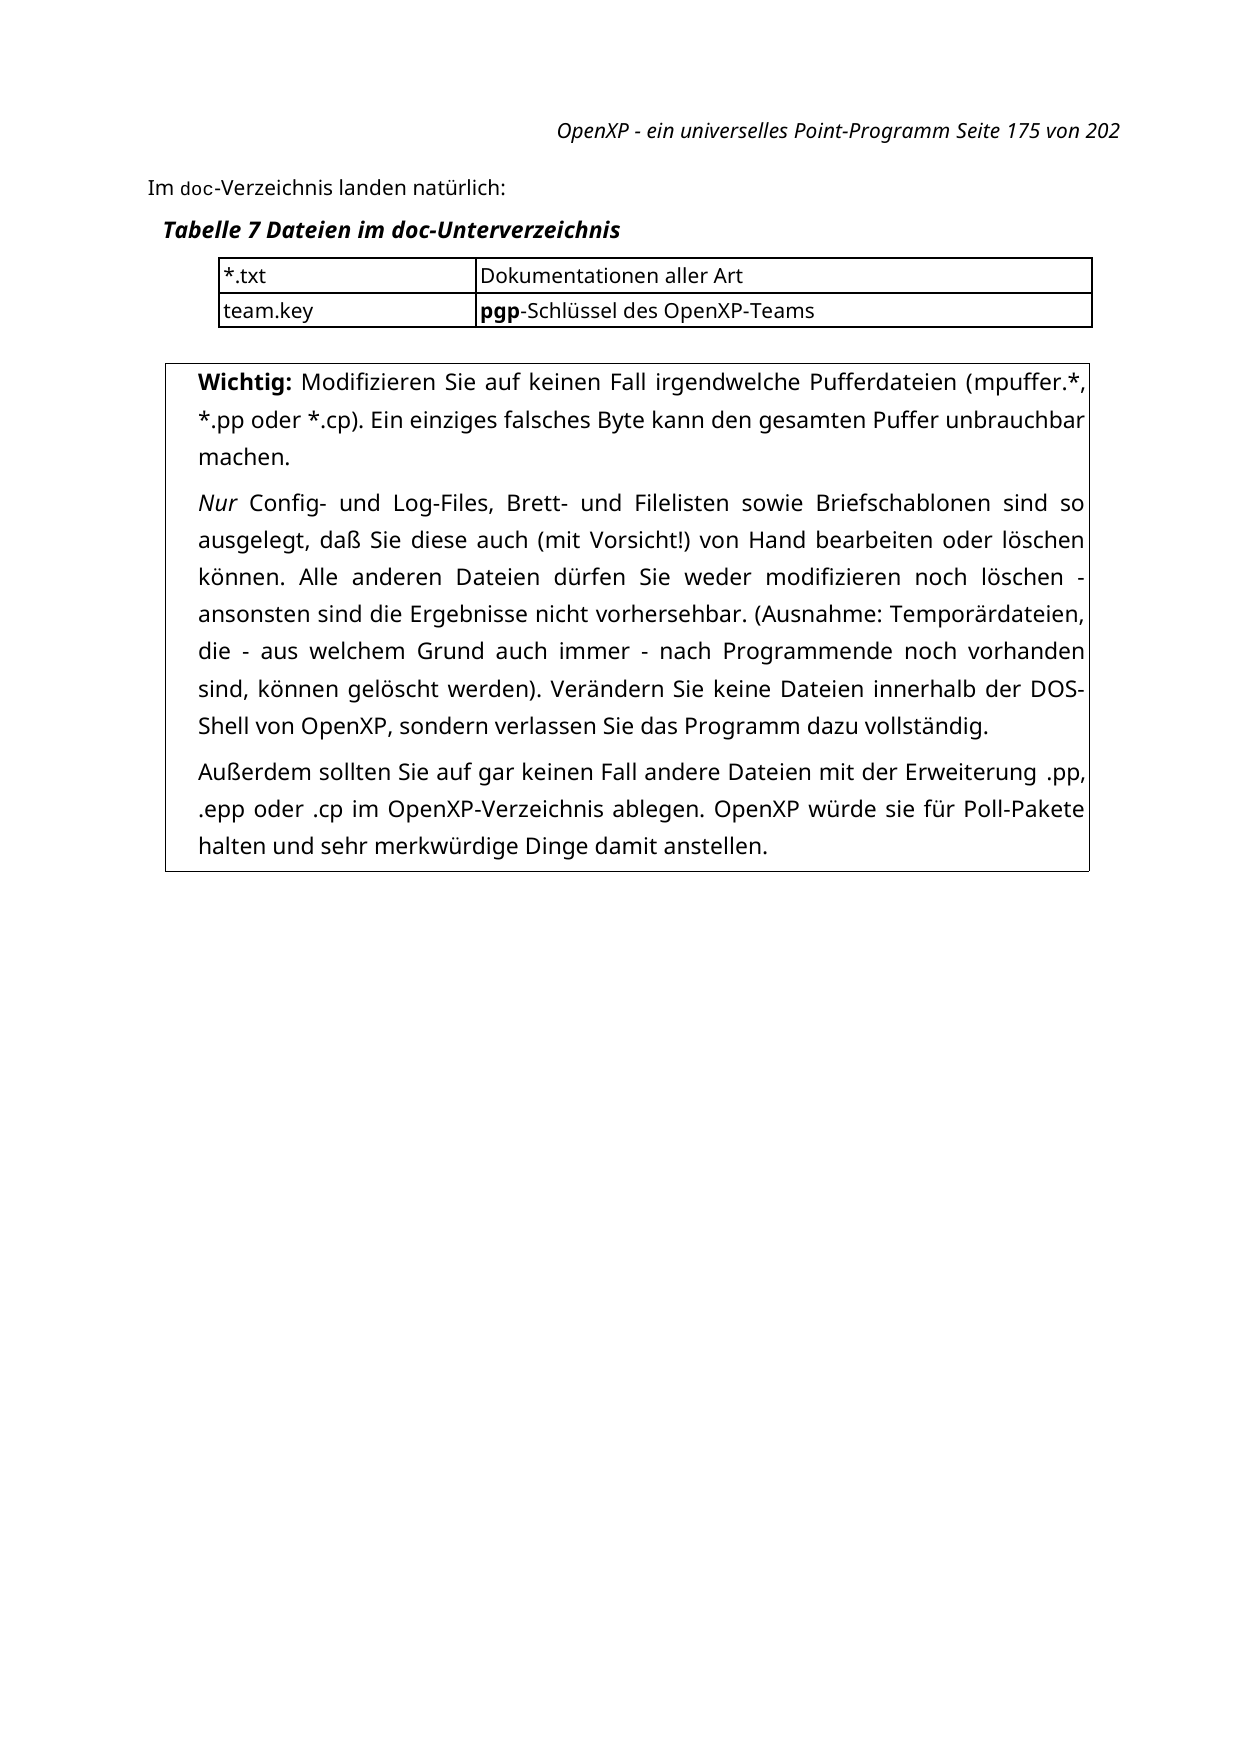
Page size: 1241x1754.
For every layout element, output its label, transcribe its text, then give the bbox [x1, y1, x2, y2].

text Außerdem sollten Sie auf gar keinen Fall andere Dateien mit der Erweiterung .pp, .epp oder .cp im OpenXP-Verzeichnis ablegen. OpenXP würde sie für Poll-Pakete halten und sehr merkwürdige Dinge damit anstellen. [198, 756, 1086, 861]
text Nur Config- und Log-Files, Brett- und Filelisten sowie Briefschablonen sind so ausgelegt, daß Sie diese auch (mit Vorsicht!) von Hand bearbeiten oder löschen können. Alle anderen Dateien dürfen Sie weder modifizieren noch löschen - ansonsten sind die Ergebnisse nicht vorhersehbar. (Ausnahme: Temporärdateien, die - aus welchem Grund auch immer - nach Programmende noch vorhanden sind, können gelöscht werden). Verändern Sie keine Dateien innerhalb der DOS-Shell von OpenXP, sondern verlassen Sie das Programm dazu vollständig. [198, 487, 1086, 741]
text Wichtig: Modifizieren Sie auf keinen Fall irgendwelche Pufferdateien (mpuffer.*, *.pp oder *.cp). Ein einziges falsches Byte kann den gesamten Puffer unbrauchbar machen. [198, 366, 1086, 472]
table_header Dokumentationen aller Art [477, 259, 1091, 292]
table_cell pgp-Schlüssel des OpenXP-Teams [477, 294, 1091, 326]
text Tabelle 7 Dateien im doc-Unterverzeichnis [162, 214, 1122, 245]
text Im doc-Verzeichnis landen natürlich: [148, 173, 1122, 201]
table_header *.txt [220, 259, 475, 292]
table_cell team.key [220, 294, 475, 326]
